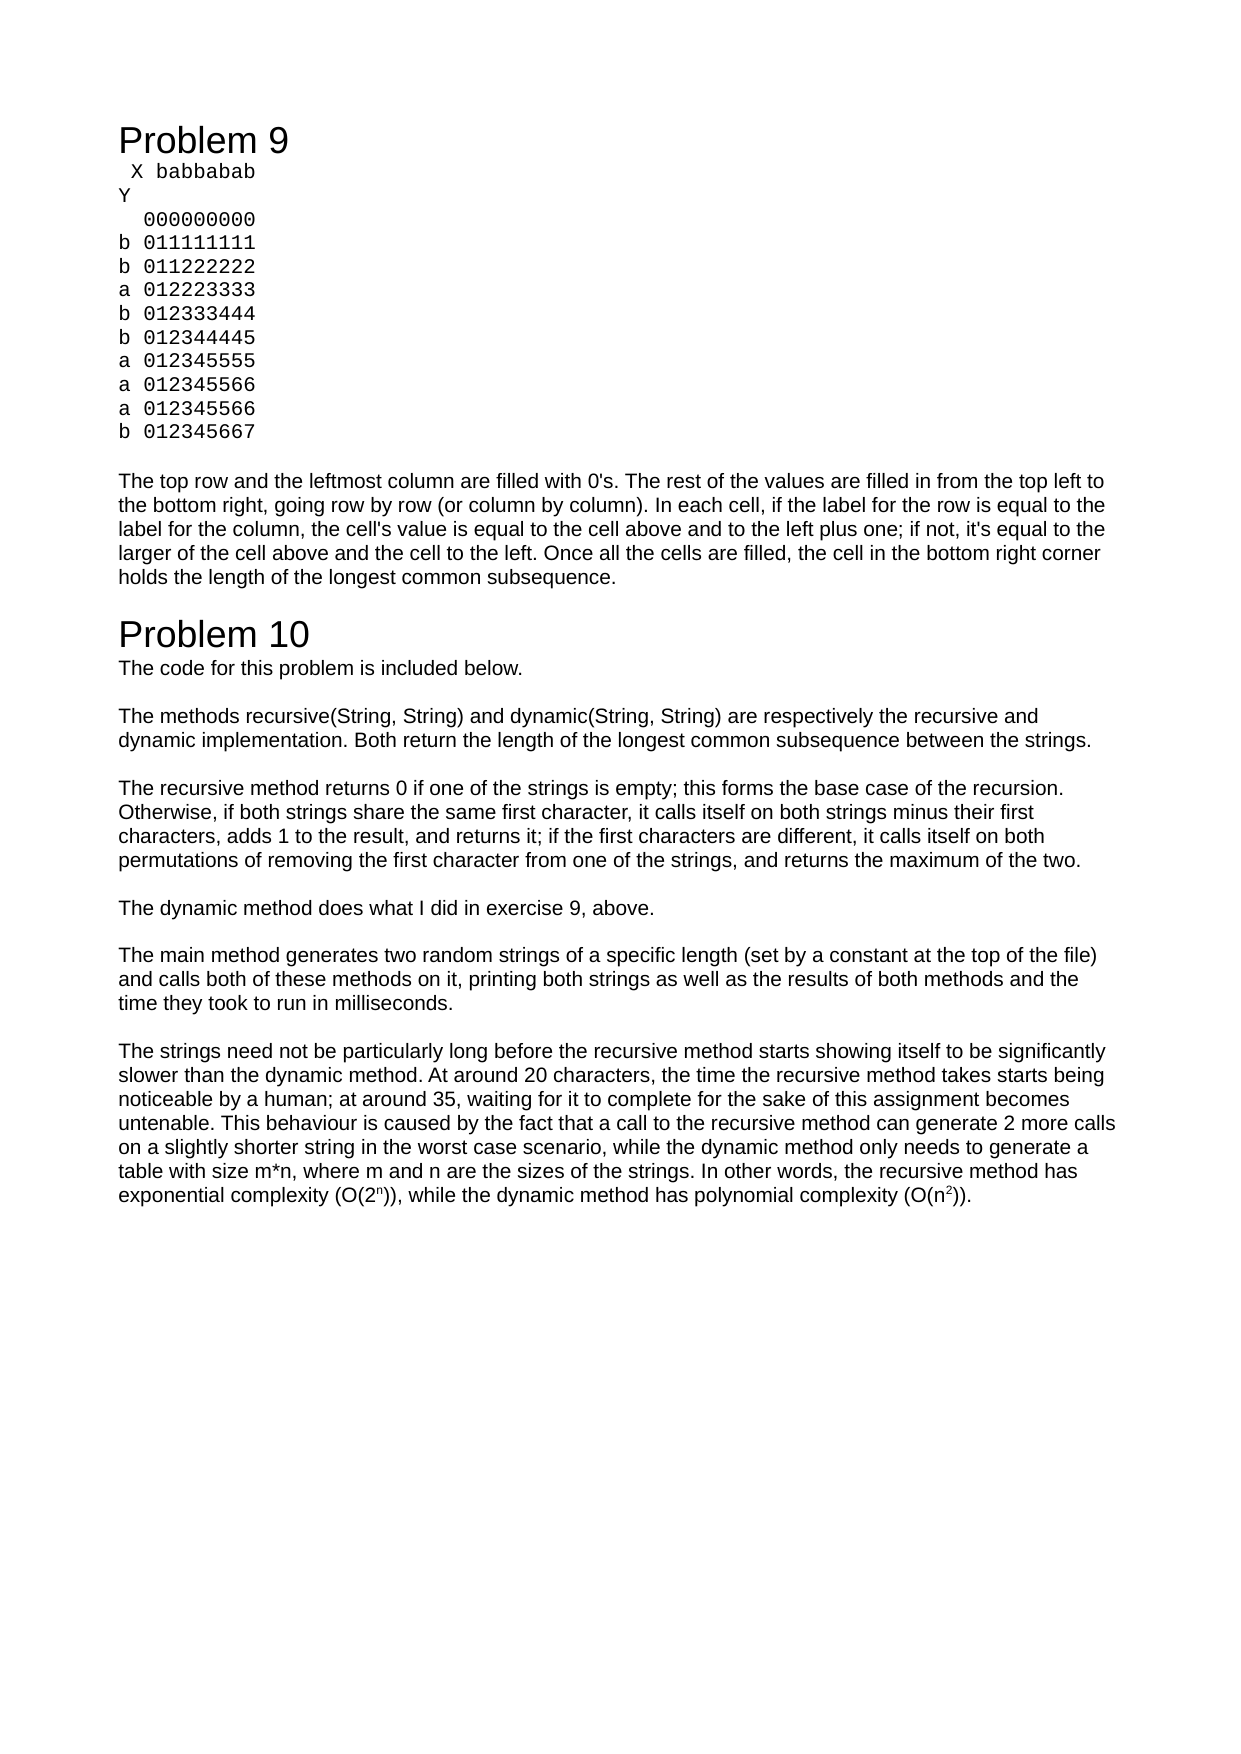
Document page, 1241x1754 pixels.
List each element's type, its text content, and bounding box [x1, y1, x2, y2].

text The recursive method returns 0 if one of the strings is empty; this forms the base case of the recursion. Otherwise, if both strings share the same first character, it calls itself on both strings minus their first characters, adds 1 to the result, and returns it; if the first characters are different, it calls itself on both permutations of removing the first character from one of the strings, and returns the maximum of the two. [118, 776, 1122, 871]
text The dynamic method does what I did in exercise 9, above. [118, 895, 1122, 919]
text The code for this problem is included below. [118, 656, 1122, 680]
text The strings need not be particularly long before the recursive method starts showing itself to be significantly slower than the dynamic method. At around 20 characters, the time the recursive method takes starts being noticeable by a human; at around 35, waiting for it to complete for the sake of this assignment becomes untenable. This behaviour is caused by the fact that a call to the recursive method can generate 2 more calls on a slightly shorter string in the worst case scenario, while the dynamic method only needs to generate a table with size m*n, where m and n are the sizes of the strings. In other words, the recursive method has exponential complexity (O(2n)), while the dynamic method has polynomial complexity (O(n2)). [118, 1039, 1122, 1207]
text The main method generates two random strings of a specific length (set by a constant at the top of the file) and calls both of these methods on it, printing both strings as well as the results of both methods and the time they took to run in milliseconds. [118, 943, 1122, 1015]
text The methods recursive(String, String) and dynamic(String, String) are respectively the recursive and dynamic implementation. Both return the length of the longest common subsequence between the strings. [118, 704, 1122, 752]
text X babbabab [118, 161, 1122, 185]
text b 012345667 [118, 421, 1122, 445]
text b 012344445 [118, 327, 1122, 350]
text a 012345555 [118, 350, 1122, 374]
text 000000000 [118, 208, 1122, 232]
text Y [118, 185, 1122, 208]
text b 011111111 [118, 232, 1122, 256]
text Problem 10 [118, 613, 1122, 656]
text a 012223333 [118, 279, 1122, 303]
text a 012345566 [118, 398, 1122, 421]
text b 012333444 [118, 303, 1122, 327]
text a 012345566 [118, 374, 1122, 398]
text b 011222222 [118, 256, 1122, 279]
text The top row and the leftmost column are filled with 0's. The rest of the values are filled in from the top left to the bottom right, going row by row (or column by column). In each cell, if the label for the row is equal to the label for the column, the cell's value is equal to the cell above and to the left plus one; if not, it's equal to the larger of the cell above and the cell to the left. Once all the cells are filled, the cell in the bottom right corner holds the length of the longest common subsequence. [118, 469, 1122, 589]
text Problem 9 [118, 118, 1122, 161]
